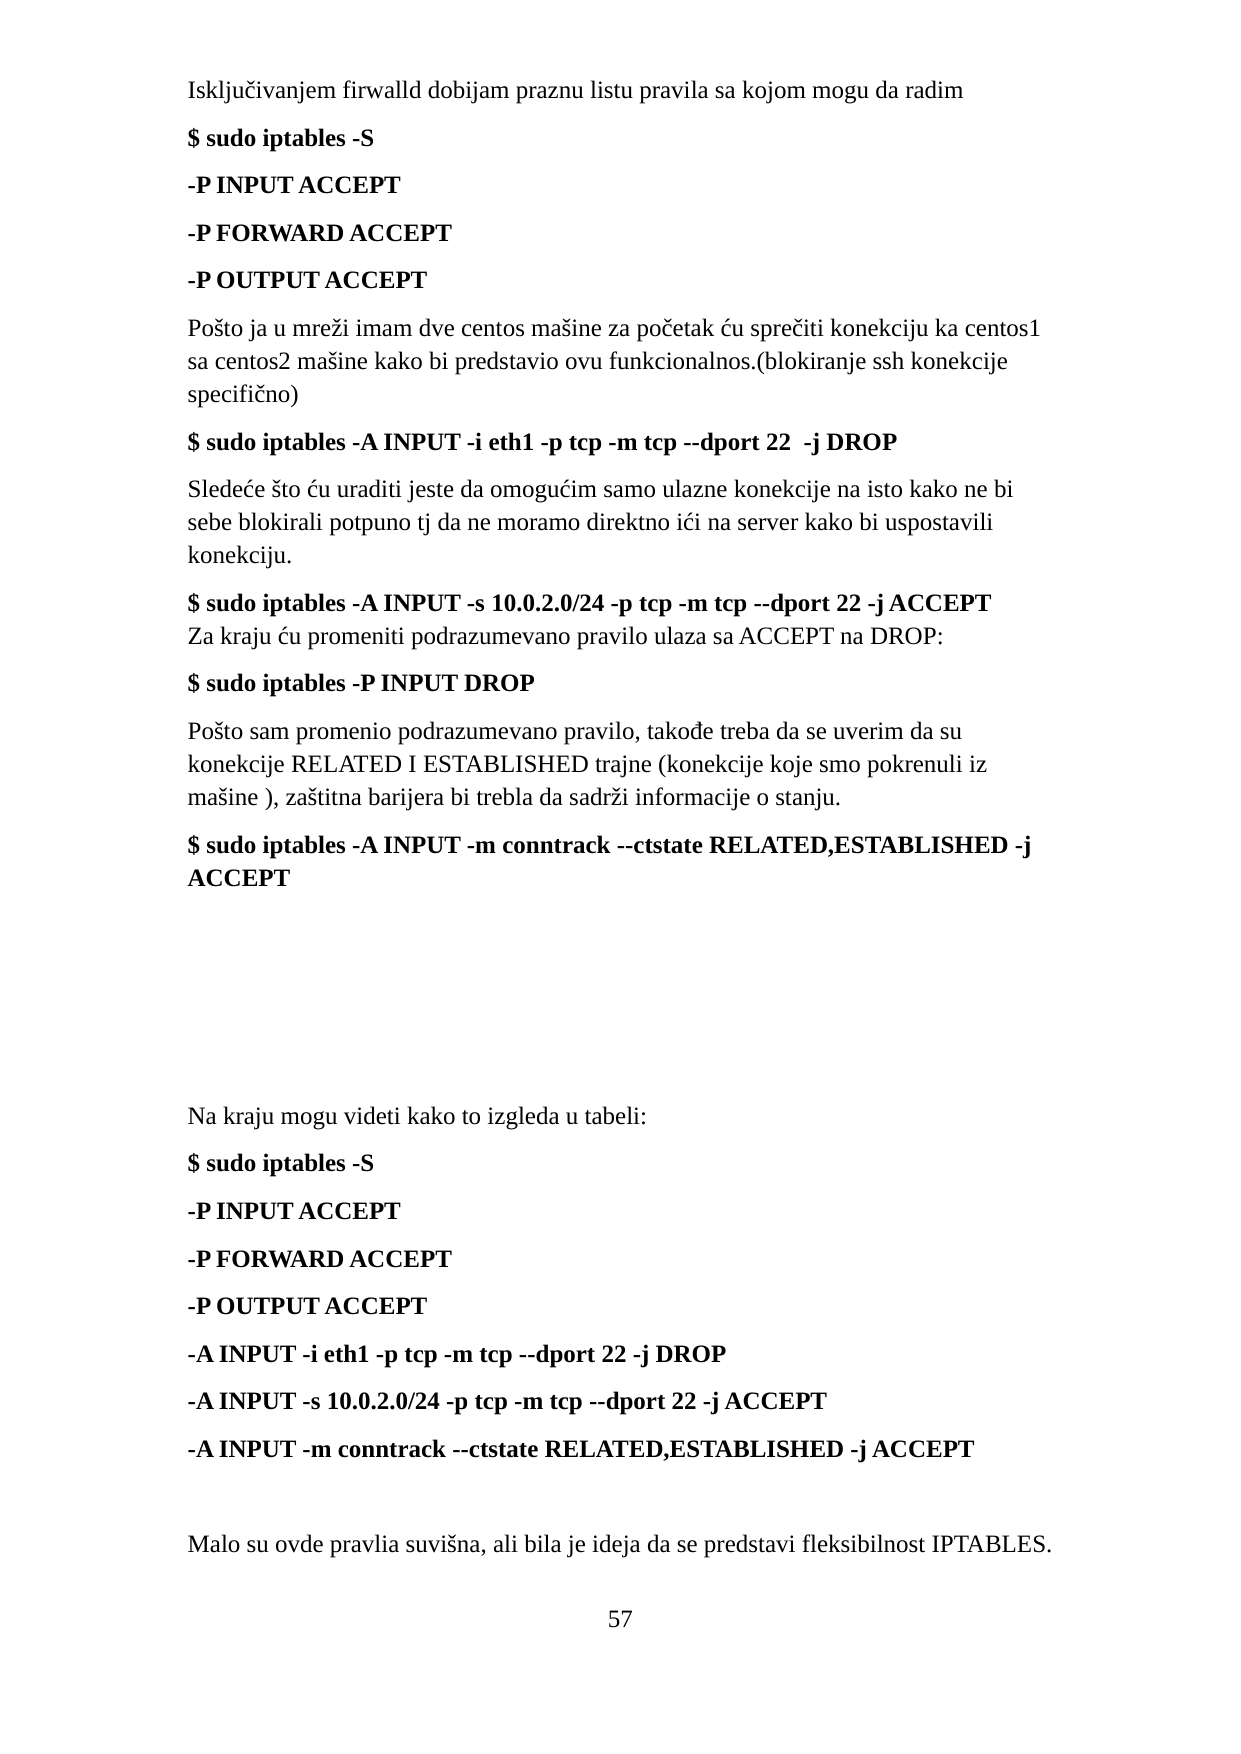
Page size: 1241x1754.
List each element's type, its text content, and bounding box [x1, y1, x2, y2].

text Pošto ja u mreži imam dve centos mašine za početak ću sprečiti konekciju ka centos1 sa centos2 mašine kako bi predstavio ovu funkcionalnos.(blokiranje ssh konekcije specifično) [187, 313, 1053, 408]
text Isključivanjem firwalld dobijam praznu listu pravila sa kojom mogu da radim [187, 75, 1053, 104]
text -A INPUT -i eth1 -p tcp -m tcp --dport 22 -j DROP [187, 1339, 1053, 1368]
text -A INPUT -m conntrack --ctstate RELATED,ESTABLISHED -j ACCEPT [187, 1434, 1053, 1463]
text -P FORWARD ACCEPT [187, 218, 1053, 247]
text -P OUTPUT ACCEPT [187, 265, 1053, 294]
text $ sudo iptables -A INPUT -i eth1 -p tcp -m tcp --dport 22 -j DROP [187, 427, 1053, 455]
text $ sudo iptables -A INPUT -m conntrack --ctstate RELATED,ESTABLISHED -j ACCEPT [187, 830, 1053, 892]
text $ sudo iptables -A INPUT -s 10.0.2.0/24 -p tcp -m tcp --dport 22 -j ACCEPT Za kraju ću promeniti podrazumevano pravilo ulaza sa ACCEPT na DROP: [187, 588, 1053, 650]
text -P FORWARD ACCEPT [187, 1244, 1053, 1272]
text Pošto sam promenio podrazumevano pravilo, takođe treba da se uverim da su konekcije RELATED I ESTABLISHED trajne (konekcije koje smo pokrenuli iz mašine ), zaštitna barijera bi trebla da sadrži informacije o stanju. [187, 716, 1053, 811]
text $ sudo iptables -S [187, 1148, 1053, 1177]
text -P INPUT ACCEPT [187, 170, 1053, 199]
text -A INPUT -s 10.0.2.0/24 -p tcp -m tcp --dport 22 -j ACCEPT [187, 1386, 1053, 1415]
text $ sudo iptables -S [187, 123, 1053, 151]
text -P INPUT ACCEPT [187, 1196, 1053, 1225]
text -P OUTPUT ACCEPT [187, 1291, 1053, 1320]
text $ sudo iptables -P INPUT DROP [187, 668, 1053, 697]
text Sledeće što ću uraditi jeste da omogućim samo ulazne konekcije na isto kako ne bi sebe blokirali potpuno tj da ne moramo direktno ići na server kako bi uspostavili konekciju. [187, 474, 1053, 569]
text Malo su ovde pravlia suvišna, ali bila je ideja da se predstavi fleksibilnost IPTABLES. [187, 1529, 1053, 1591]
text Na kraju mogu videti kako to izgleda u tabeli: [187, 1101, 1053, 1129]
